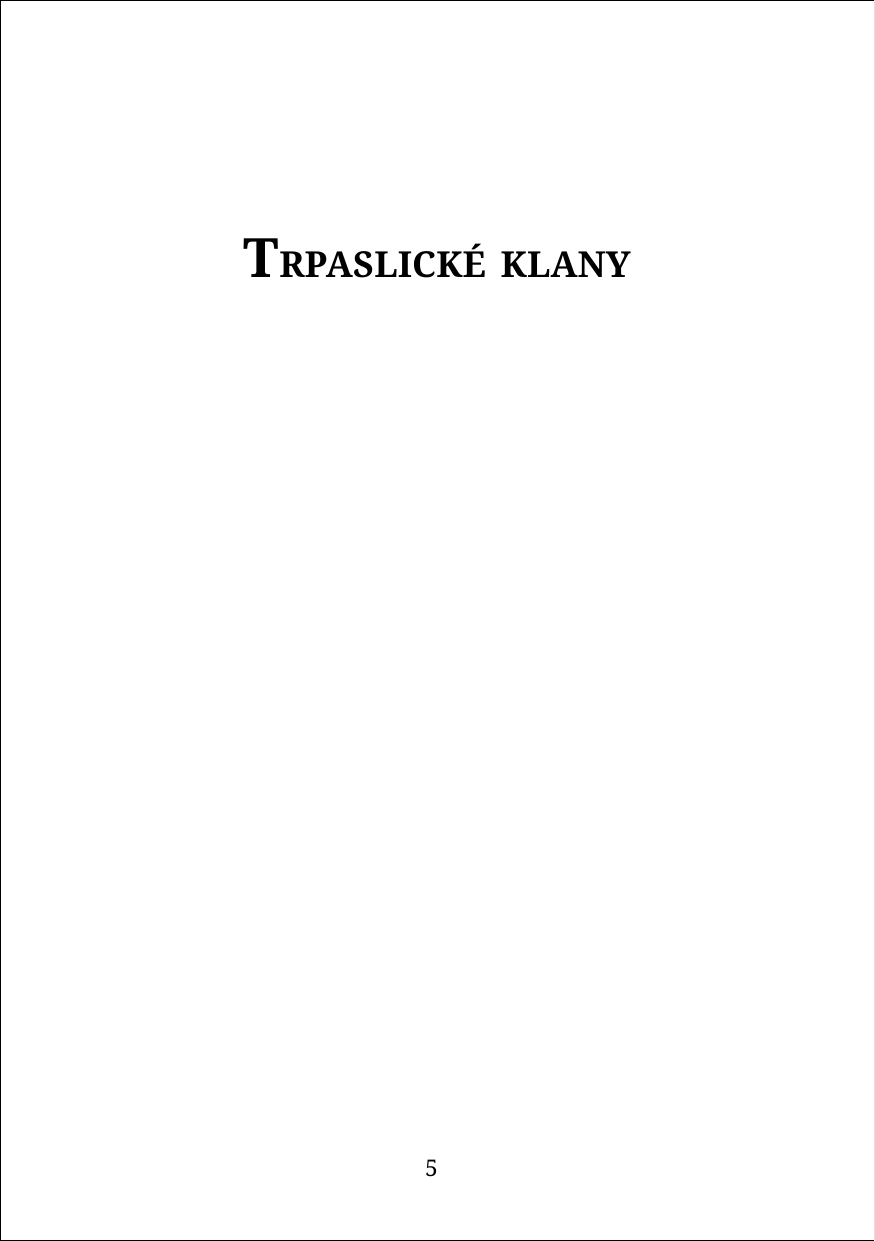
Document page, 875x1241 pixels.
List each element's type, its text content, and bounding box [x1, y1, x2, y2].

subtitle Trpaslické klany [118, 219, 756, 293]
